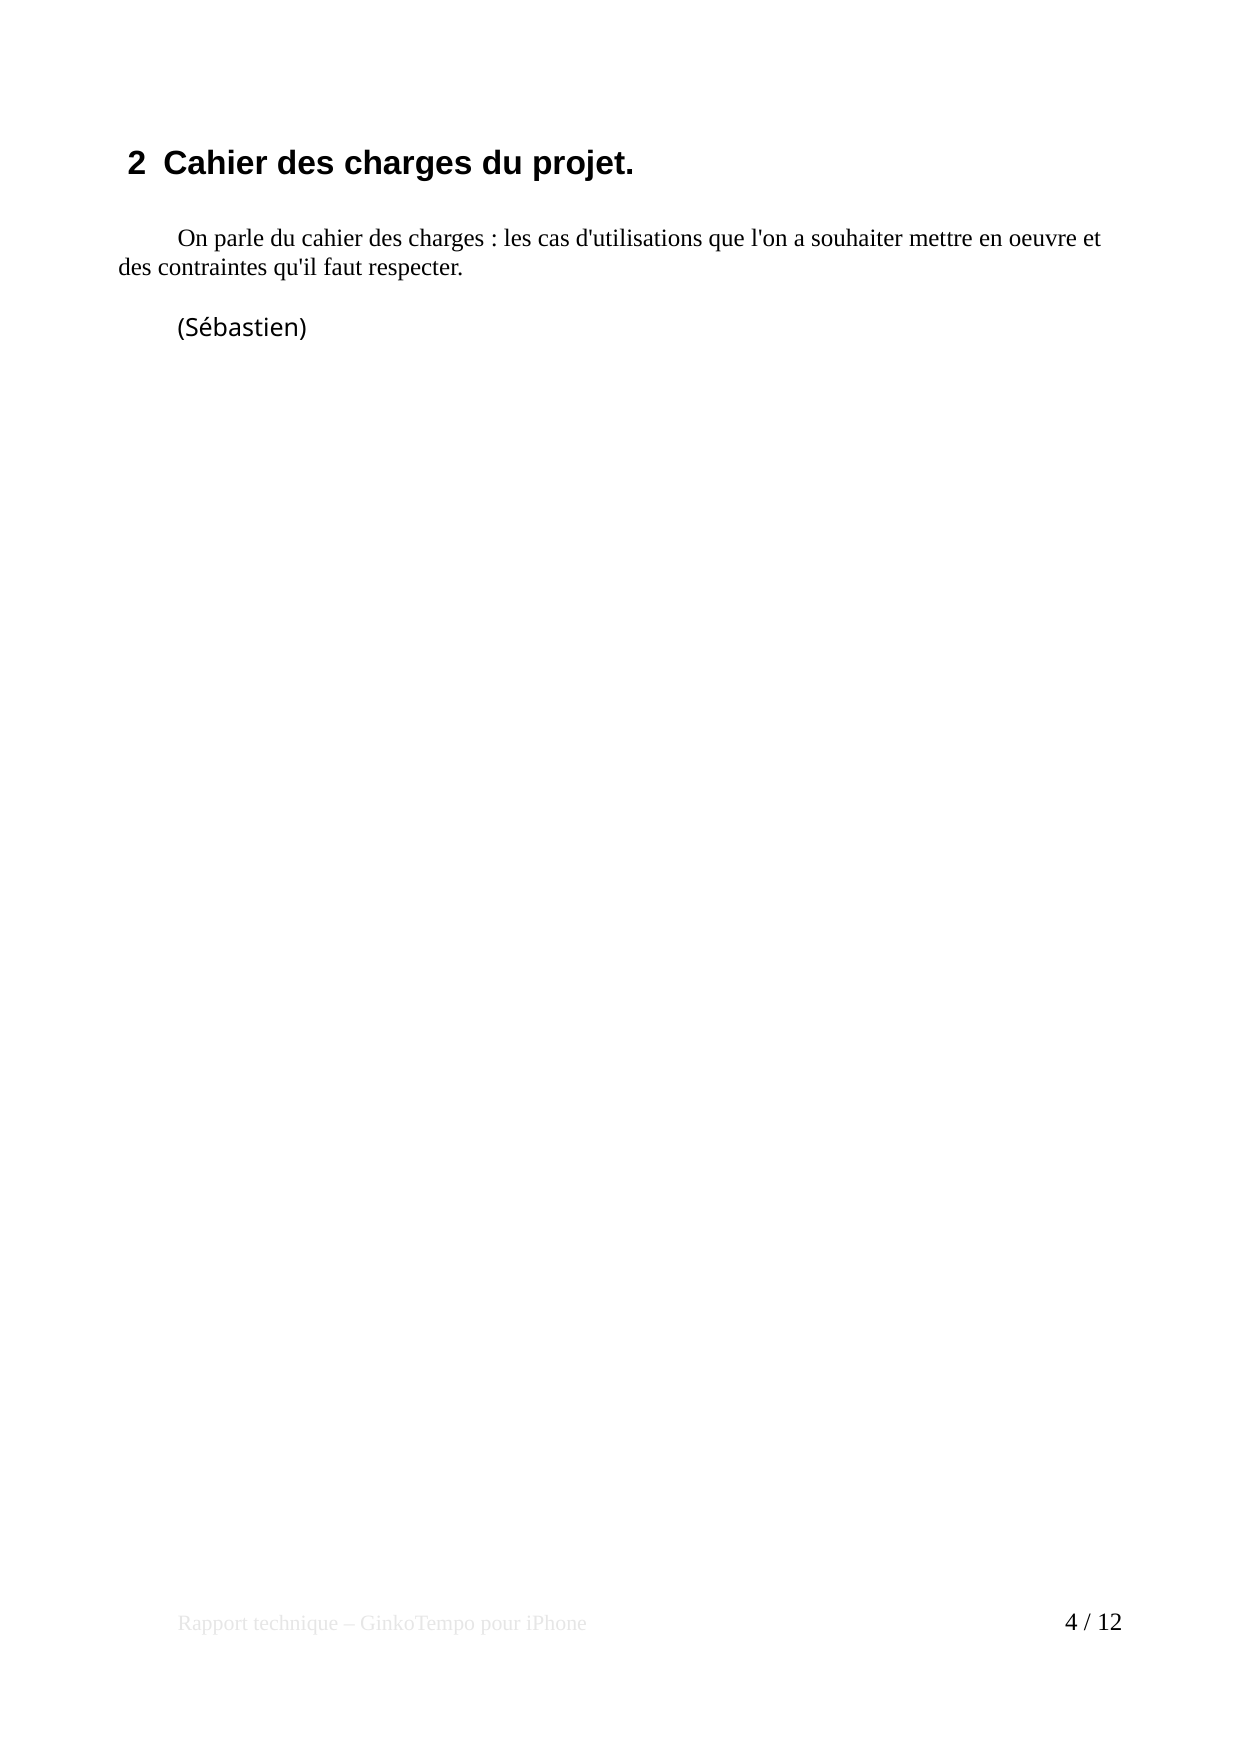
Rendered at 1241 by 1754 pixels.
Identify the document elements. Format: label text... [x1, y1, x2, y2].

text (Sébastien) [118, 309, 1122, 343]
text On parle du cahier des charges : les cas d'utilisations que l'on a souhaiter mettre en oeuvre et des contraintes qu'il faut respecter. [118, 223, 1122, 281]
subtitle Cahier des charges du projet. [118, 143, 1122, 182]
